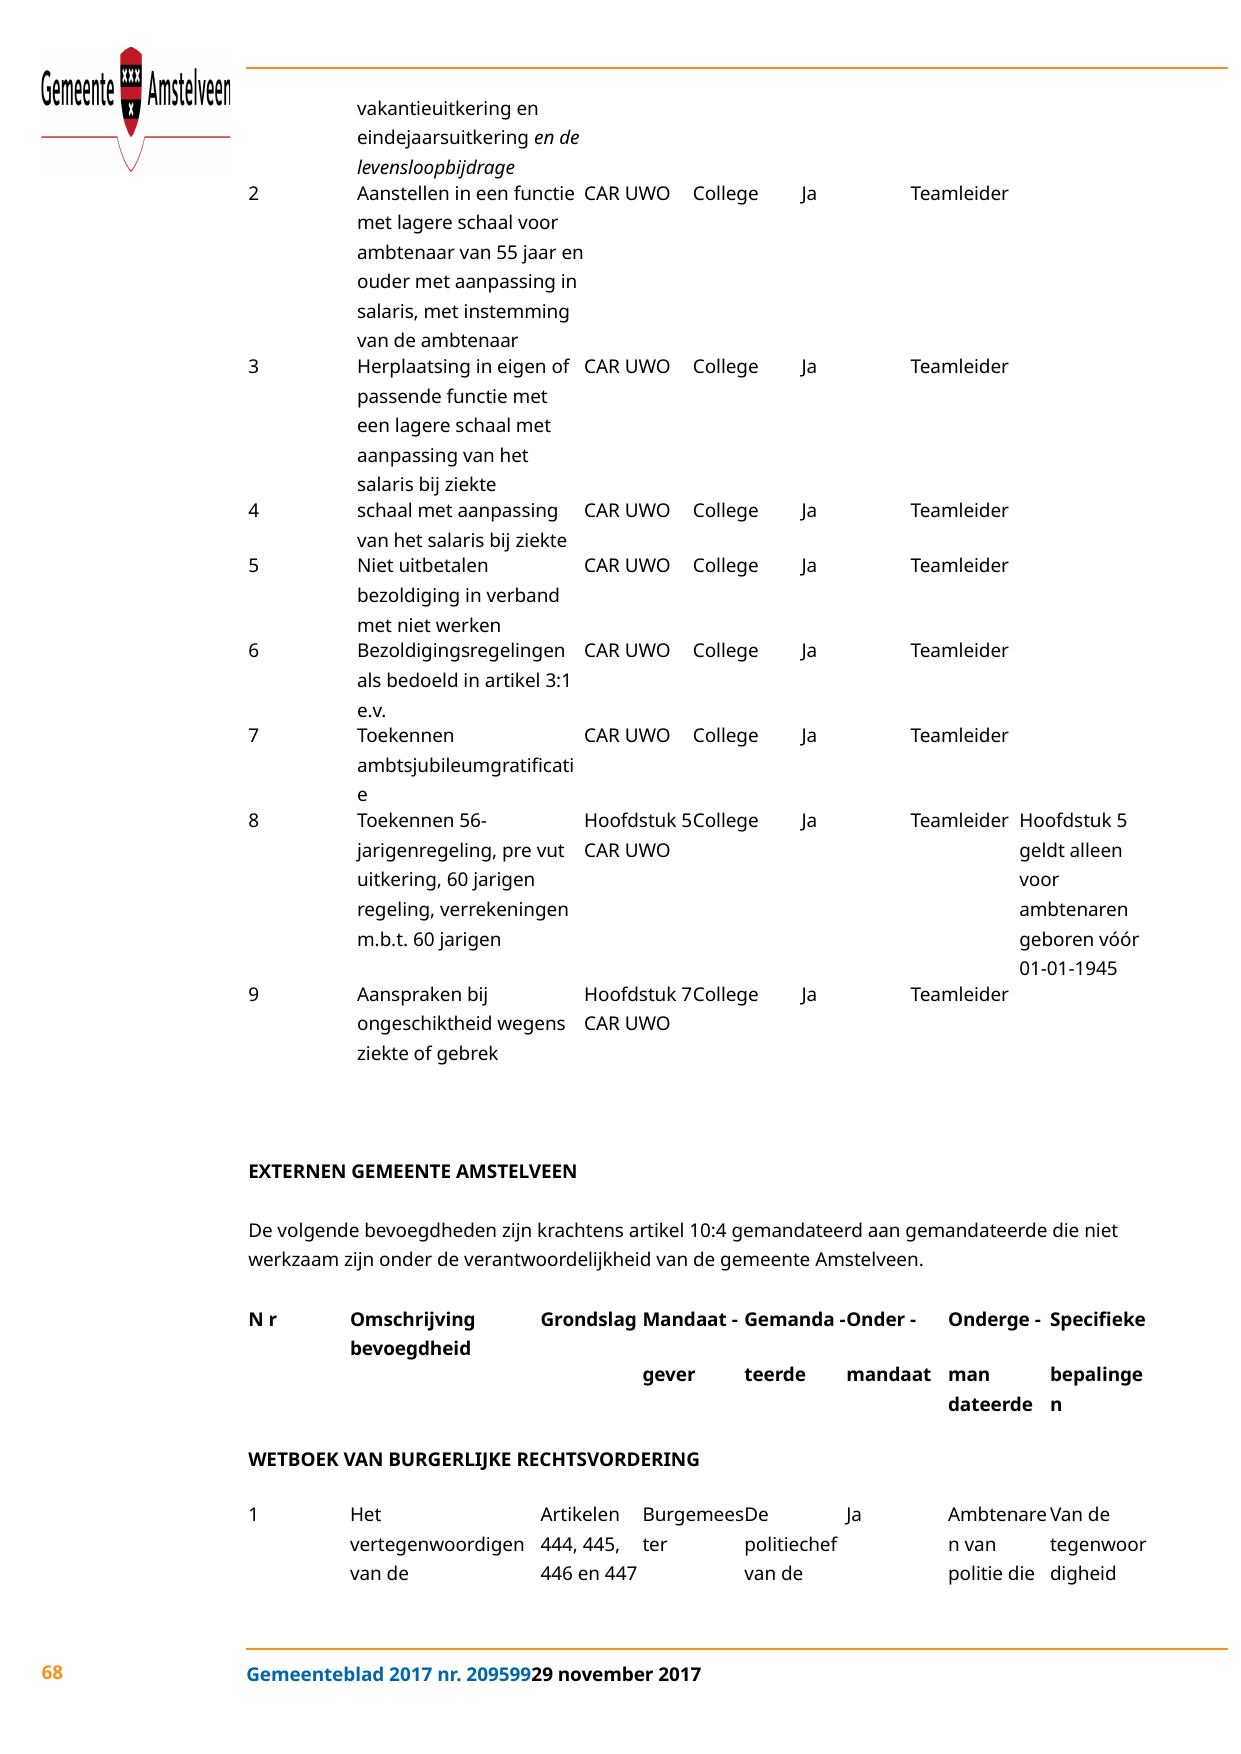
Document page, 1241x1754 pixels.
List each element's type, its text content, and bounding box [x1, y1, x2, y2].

table_header Onder - [846, 1306, 948, 1361]
table_cell 6 [248, 638, 357, 722]
table_header Grondslag [540, 1306, 642, 1361]
table_cell [801, 95, 910, 180]
table_cell Hoofdstuk 5 geldt alleen voor ambtenaren geboren vóór 01-01-1945 [1019, 808, 1152, 981]
table_cell CAR UWO [584, 553, 693, 638]
table_cell Bezoldigingsregelingen als bedoeld in artikel 3:1 e.v. [357, 638, 584, 722]
table_cell 9 [248, 981, 357, 1066]
table_cell bepalingen [1050, 1361, 1152, 1417]
text EXTERNEN GEMEENTE AMSTELVEEN [248, 1158, 1152, 1184]
table_cell 2 [248, 180, 357, 353]
table_cell Hoofdstuk 7 CAR UWO [584, 981, 693, 1066]
table_cell man dateerde [948, 1361, 1050, 1417]
table_cell Teamleider [910, 808, 1019, 981]
table_cell Ja [801, 498, 910, 553]
table_cell mandaat [846, 1361, 948, 1417]
table_cell [1019, 723, 1152, 807]
table_cell Ja [801, 981, 910, 1066]
table_cell [910, 95, 1019, 180]
table_cell [1019, 981, 1152, 1066]
table_cell schaal met aanpassing van het salaris bij ziekte [357, 498, 584, 553]
table_cell Van de tegenwoordigheid [1050, 1501, 1152, 1586]
table_cell Ja [801, 553, 910, 638]
table_cell [584, 95, 693, 180]
table_cell CAR UWO [584, 498, 693, 553]
table_header N r [248, 1306, 350, 1361]
table_cell 1 [248, 1501, 350, 1586]
table_cell 3 [248, 353, 357, 497]
table_cell WETBOEK VAN BURGERLIJKE RECHTSVORDERING [248, 1417, 1152, 1501]
table_cell [540, 1361, 642, 1417]
table_cell Niet uitbetalen bezoldiging in verband met niet werken [357, 553, 584, 638]
table_cell [248, 95, 357, 180]
table_cell CAR UWO [584, 638, 693, 722]
table_cell CAR UWO [584, 180, 693, 353]
table_cell College [693, 180, 801, 353]
table_header Specifieke [1050, 1306, 1152, 1361]
table_cell CAR UWO [584, 723, 693, 807]
table_cell Teamleider [910, 553, 1019, 638]
table_cell Ja [801, 808, 910, 981]
table_header Omschrijving bevoegdheid [350, 1306, 540, 1361]
table_cell Toekennen ambtsjubileumgratificatie [357, 723, 584, 807]
table_cell 8 [248, 808, 357, 981]
table_cell De politiechef van de [744, 1501, 846, 1586]
table_header Onderge - [948, 1306, 1050, 1361]
table_cell College [693, 981, 801, 1066]
table_cell College [693, 638, 801, 722]
table_cell Ja [801, 723, 910, 807]
table_cell Hoofdstuk 5 CAR UWO [584, 808, 693, 981]
table_cell Teamleider [910, 981, 1019, 1066]
table_cell Teamleider [910, 638, 1019, 722]
table_cell Het vertegenwoordigen van de [350, 1501, 540, 1586]
table_cell teerde [744, 1361, 846, 1417]
table_header Gemanda - [744, 1306, 846, 1361]
picture [41, 47, 231, 172]
table_header Mandaat - [642, 1306, 744, 1361]
table_cell vakantieuitkering en eindejaarsuitkering en de levensloopbijdrage [357, 95, 584, 180]
table_cell Teamleider [910, 498, 1019, 553]
table_cell Ambtenaren van politie die [948, 1501, 1050, 1586]
table_cell Herplaatsing in eigen of passende functie met een lagere schaal met aanpassing van het salaris bij ziekte [357, 353, 584, 497]
table_cell College [693, 353, 801, 497]
table_cell College [693, 498, 801, 553]
table_cell Ja [801, 180, 910, 353]
table_cell Artikelen 444, 445, 446 en 447 [540, 1501, 642, 1586]
table_cell [1019, 95, 1152, 180]
table_cell Aanstellen in een functie met lagere schaal voor ambtenaar van 55 jaar en ouder met aanpassing in salaris, met instemming van de ambtenaar [357, 180, 584, 353]
table_cell Toekennen 56-jarigenregeling, pre vut uitkering, 60 jarigen regeling, verrekeningen m.b.t. 60 jarigen [357, 808, 584, 981]
table_cell Ja [801, 353, 910, 497]
table_cell Ja [801, 638, 910, 722]
table_cell College [693, 553, 801, 638]
table_cell [248, 1361, 350, 1417]
table_cell gever [642, 1361, 744, 1417]
table_cell College [693, 723, 801, 807]
table_cell [1019, 638, 1152, 722]
table_cell 4 [248, 498, 357, 553]
table_cell 5 [248, 553, 357, 638]
table_cell Ja [846, 1501, 948, 1586]
table_cell College [693, 808, 801, 981]
text De volgende bevoegdheden zijn krachtens artikel 10:4 gemandateerd aan gemandateerde die niet werkzaam zijn onder de verantwoordelijkheid van de gemeente Amstelveen. [248, 1217, 1152, 1272]
table_cell Teamleider [910, 723, 1019, 807]
table_cell [350, 1361, 540, 1417]
table_cell [1019, 553, 1152, 638]
table_cell [1019, 353, 1152, 497]
table_cell [693, 95, 801, 180]
table_cell Teamleider [910, 353, 1019, 497]
table_cell [1019, 498, 1152, 553]
table_cell Teamleider [910, 180, 1019, 353]
table_cell Aanspraken bij ongeschiktheid wegens ziekte of gebrek [357, 981, 584, 1066]
table_cell Burgemeester [642, 1501, 744, 1586]
table_cell 7 [248, 723, 357, 807]
table_cell CAR UWO [584, 353, 693, 497]
table_cell [1019, 180, 1152, 353]
